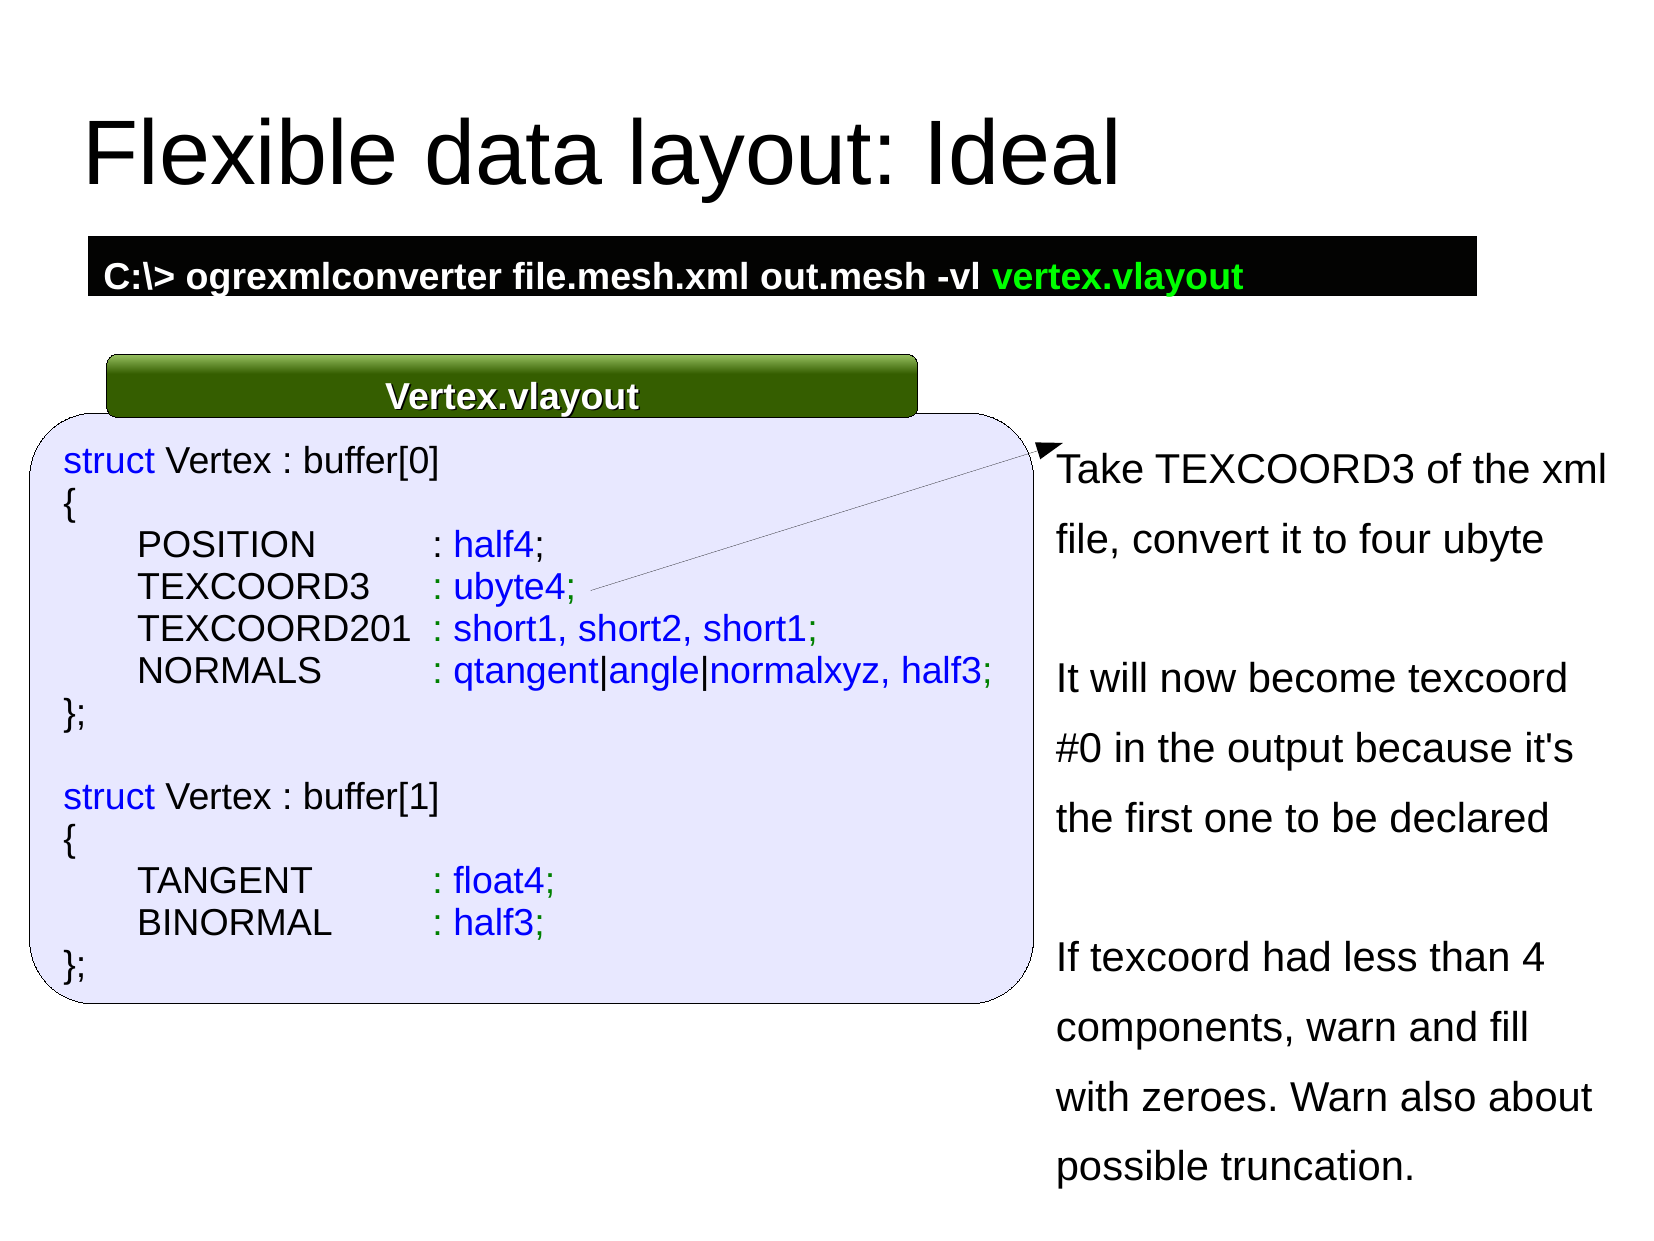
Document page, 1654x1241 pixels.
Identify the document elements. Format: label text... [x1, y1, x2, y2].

text_box Take TEXCOORD3 of the xml file, convert it to four ubyte It will now become texcoord #0 in the output because it's the first one to be declared If texcoord had less than 4 components, warn and fill with zeroes. Warn also about possible truncation. [1041, 415, 1625, 1179]
title Flexible data layout: Ideal [82, 49, 1571, 257]
text_box struct Vertex : buffer[0] { POSITION : half4; TEXCOORD3 : ubyte4; TEXCOORD201 : short1, short2, short1; NORMALS : qtangent|angle|normalxyz, half3; }; struct Vertex : buffer[1] { TANGENT : float4; BINORMAL : half3; }; [29, 413, 1034, 1004]
text_box Vertex.vlayout [106, 354, 918, 418]
text_box C:\> ogrexmlconverter file.mesh.xml out.mesh -vl vertex.vlayout [88, 236, 1477, 296]
